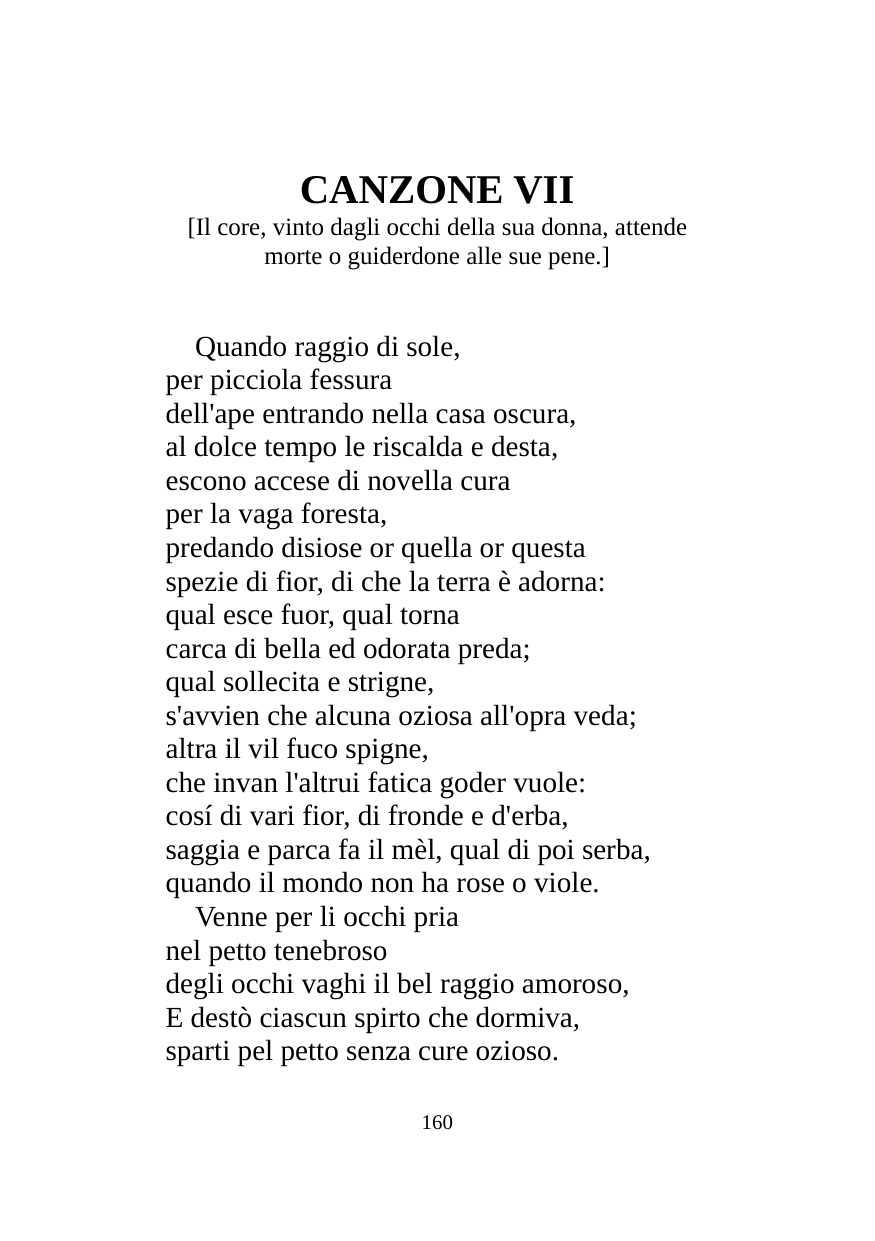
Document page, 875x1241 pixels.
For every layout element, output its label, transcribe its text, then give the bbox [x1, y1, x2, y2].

text Quando raggio di sole, per picciola fessura dell'ape entrando nella casa oscura, al dolce tempo le riscalda e desta, escono accese di novella cura per la vaga foresta, predando disiose or quella or questa spezie di fior, di che la terra è adorna: qual esce fuor, qual torna carca di bella ed odorata preda; qual sollecita e strigne, s'avvien che alcuna oziosa all'opra veda; altra il vil fuco spigne, che invan l'altrui fatica goder vuole: cosí di vari fior, di fronde e d'erba, saggia e parca fa il mèl, qual di poi serba, quando il mondo non ha rose o viole. [165, 329, 768, 899]
text Venne per li occhi pria nel petto tenebroso degli occhi vaghi il bel raggio amoroso, E destò ciascun spirto che dormiva, sparti pel petto senza cure ozioso. [165, 899, 768, 1067]
subtitle CANZONE VII [Il core, vinto dagli occhi della sua donna, attende morte o guiderdone alle sue pene.] [165, 165, 709, 270]
